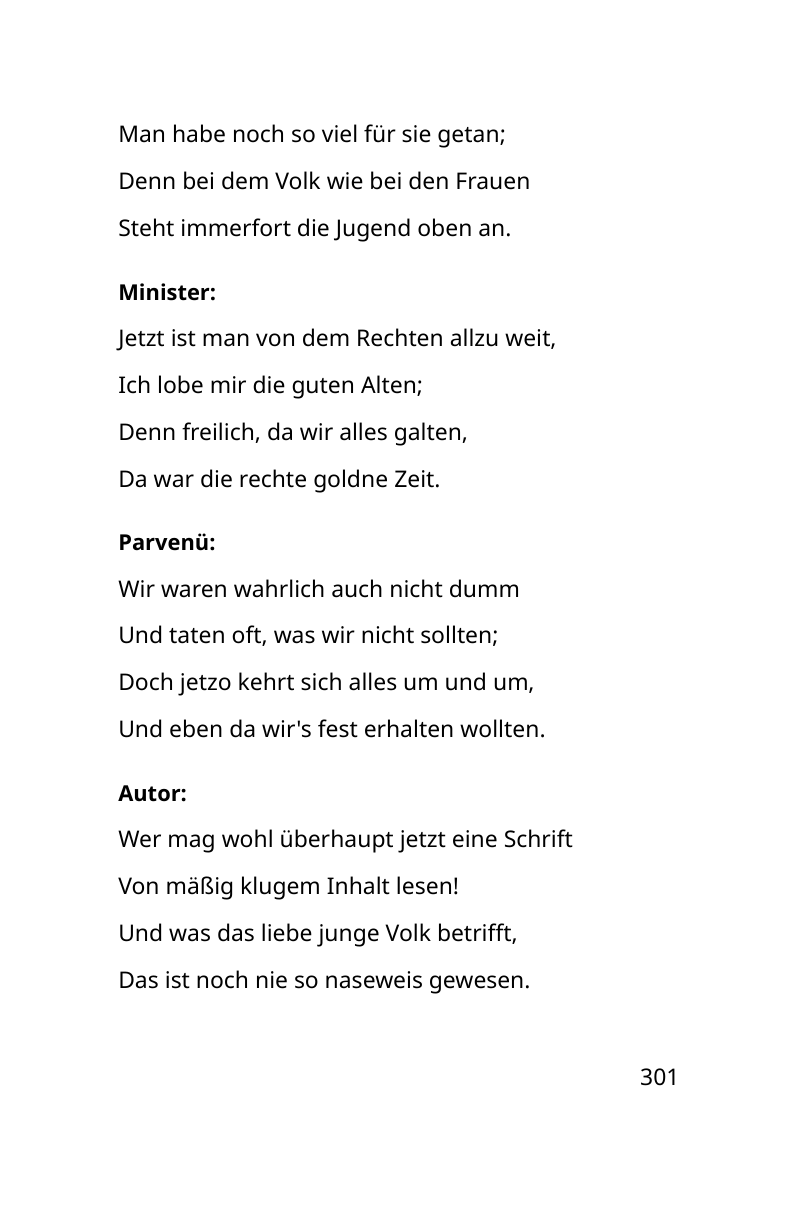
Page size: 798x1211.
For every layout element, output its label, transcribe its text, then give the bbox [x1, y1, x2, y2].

text Minister: Jetzt ist man von dem Rechten allzu weit, Ich lobe mir die guten Alten; Denn freilich, da wir alles galten, Da war die rechte goldne Zeit. [118, 276, 679, 494]
text Autor: Wer mag wohl überhaupt jetzt eine Schrift Von mäßig klugem Inhalt lesen! Und was das liebe junge Volk betrifft, Das ist noch nie so naseweis gewesen. [118, 778, 679, 995]
text Parvenü: Wir waren wahrlich auch nicht dumm Und taten oft, was wir nicht sollten; Doch jetzo kehrt sich alles um und um, Und eben da wir's fest erhalten wollten. [118, 527, 679, 744]
text Man habe noch so viel für sie getan; Denn bei dem Volk wie bei den Frauen Steht immerfort die Jugend oben an. [118, 118, 679, 243]
